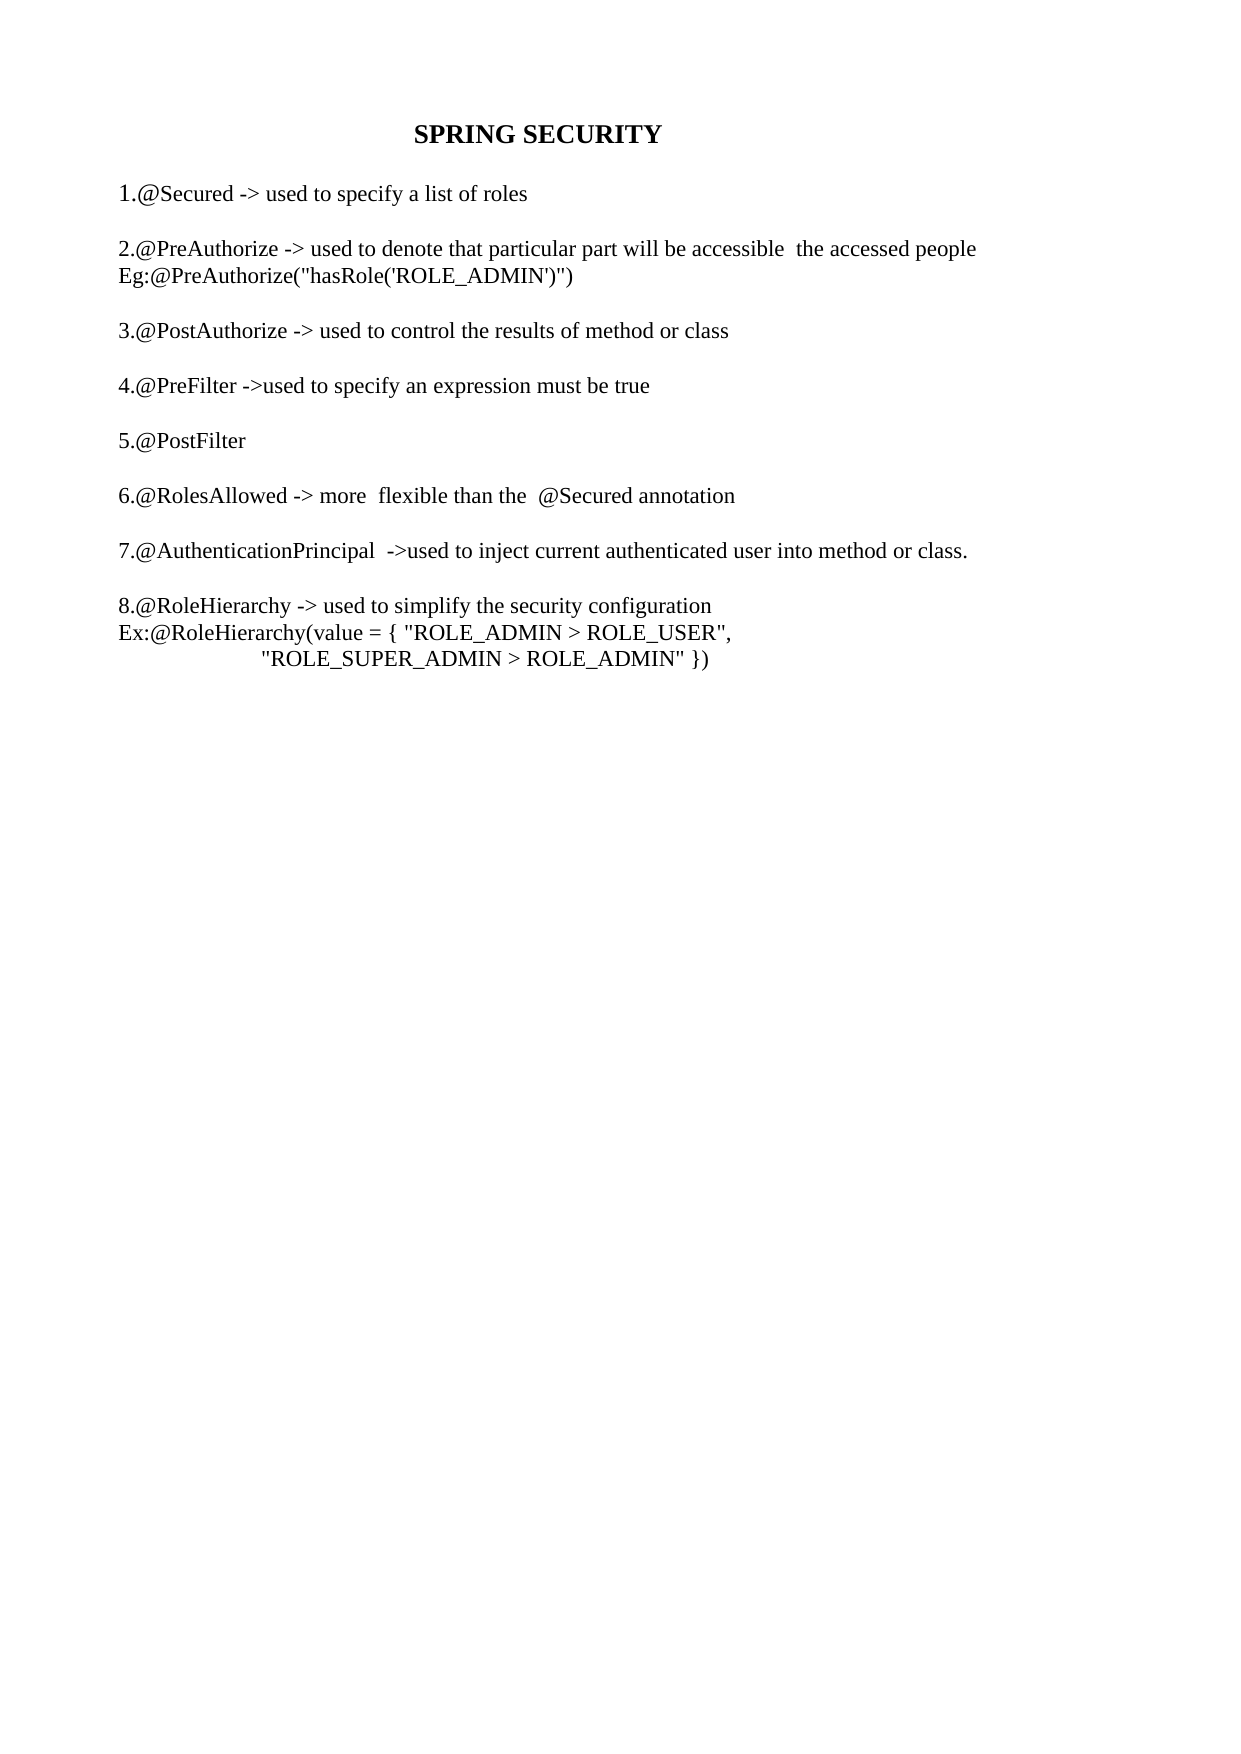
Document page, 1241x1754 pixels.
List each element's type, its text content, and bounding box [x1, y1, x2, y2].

text "ROLE_SUPER_ADMIN > ROLE_ADMIN" }) [118, 645, 1122, 672]
text 7.@AuthenticationPrincipal ->used to inject current authenticated user into method or class. [118, 537, 1122, 564]
text Ex:@RoleHierarchy(value = { "ROLE_ADMIN > ROLE_USER", [118, 619, 1122, 645]
text 1.@Secured -> used to specify a list of roles [118, 178, 1122, 207]
text 2.@PreAuthorize -> used to denote that particular part will be accessible the accessed people [118, 236, 1122, 262]
text Eg:@PreAuthorize("hasRole('ROLE_ADMIN')") [118, 262, 1122, 288]
text 5.@PostFilter [118, 427, 1122, 453]
text 8.@RoleHierarchy -> used to simplify the security configuration [118, 592, 1122, 619]
text 6.@RolesAllowed -> more flexible than the @Secured annotation [118, 482, 1122, 509]
text 4.@PreFilter ->used to specify an expression must be true [118, 372, 1122, 398]
text 3.@PostAuthorize -> used to control the results of method or class [118, 317, 1122, 343]
text SPRING SECURITY [118, 118, 1122, 149]
